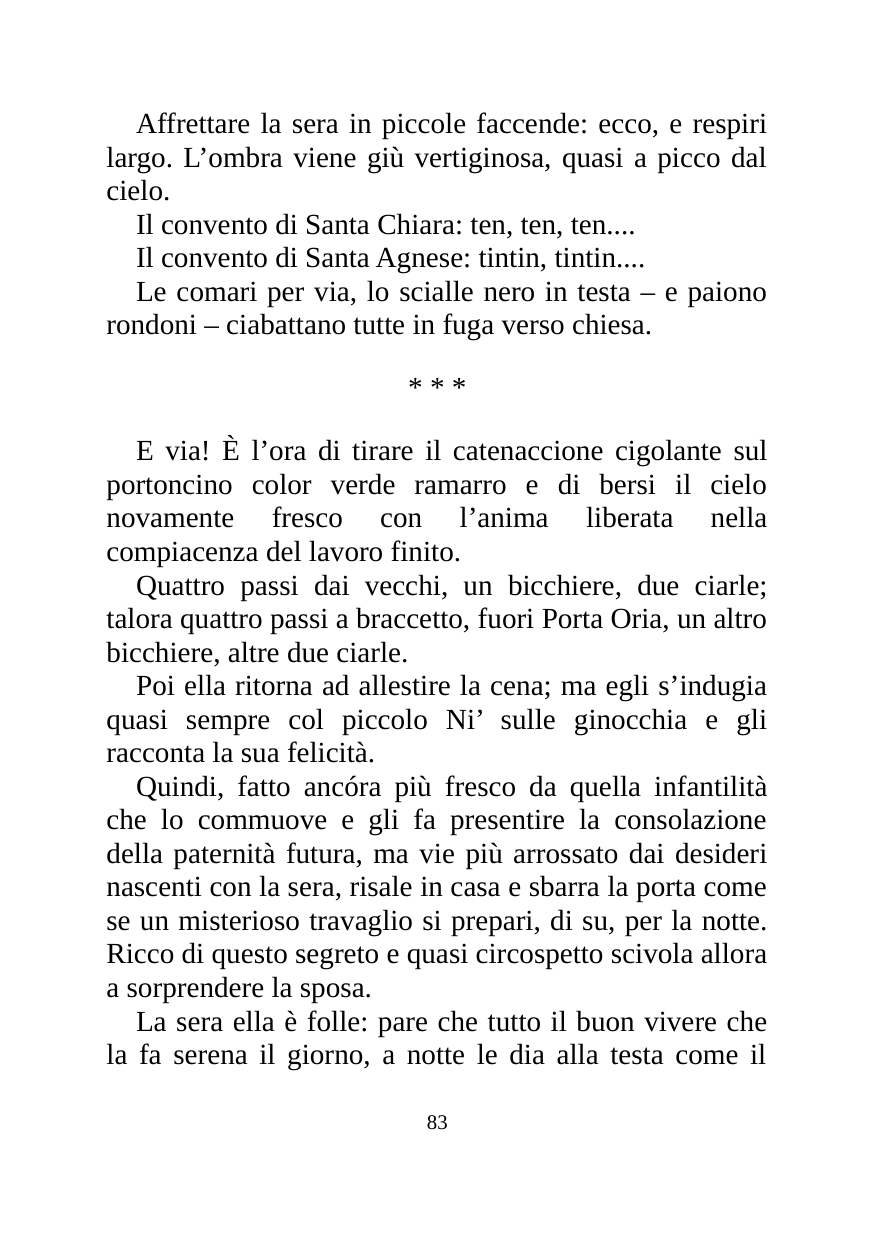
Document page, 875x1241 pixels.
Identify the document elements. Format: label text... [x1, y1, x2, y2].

text Il convento di Santa Chiara: ten, ten, ten.... [106, 207, 768, 240]
text Quindi, fatto ancóra più fresco da quella infantilità che lo commuove e gli fa presentire la consolazione della paternità futura, ma vie più arrossato dai desideri nascenti con la sera, risale in casa e sbarra la porta come se un misterioso travaglio si prepari, di su, per la notte. Ricco di questo segreto e quasi circospetto scivola allora a sorprendere la sposa. [106, 769, 768, 1004]
text * * * [106, 371, 768, 404]
text Quattro passi dai vecchi, un bicchiere, due ciarle; talora quattro passi a braccetto, fuori Porta Oria, un altro bicchiere, altre due ciarle. [106, 568, 768, 668]
text La sera ella è folle: pare che tutto il buon vivere che la fa serena il giorno, a notte le dia alla testa come il [106, 1004, 768, 1071]
text Il convento di Santa Agnese: tintin, tintin.... [106, 240, 768, 274]
text E via! È l’ora di tirare il catenaccione cigolante sul portoncino color verde ramarro e di bersi il cielo novamente fresco con l’anima liberata nella compiacenza del lavoro finito. [106, 433, 768, 568]
text Le comari per via, lo scialle nero in testa – e paiono rondoni – ciabattano tutte in fuga verso chiesa. [106, 274, 768, 341]
text Affrettare la sera in piccole faccende: ecco, e respiri largo. L’ombra viene giù vertiginosa, quasi a picco dal cielo. [106, 106, 768, 207]
text Poi ella ritorna ad allestire la cena; ma egli s’indugia quasi sempre col piccolo Ni’ sulle ginocchia e gli racconta la sua felicità. [106, 668, 768, 769]
